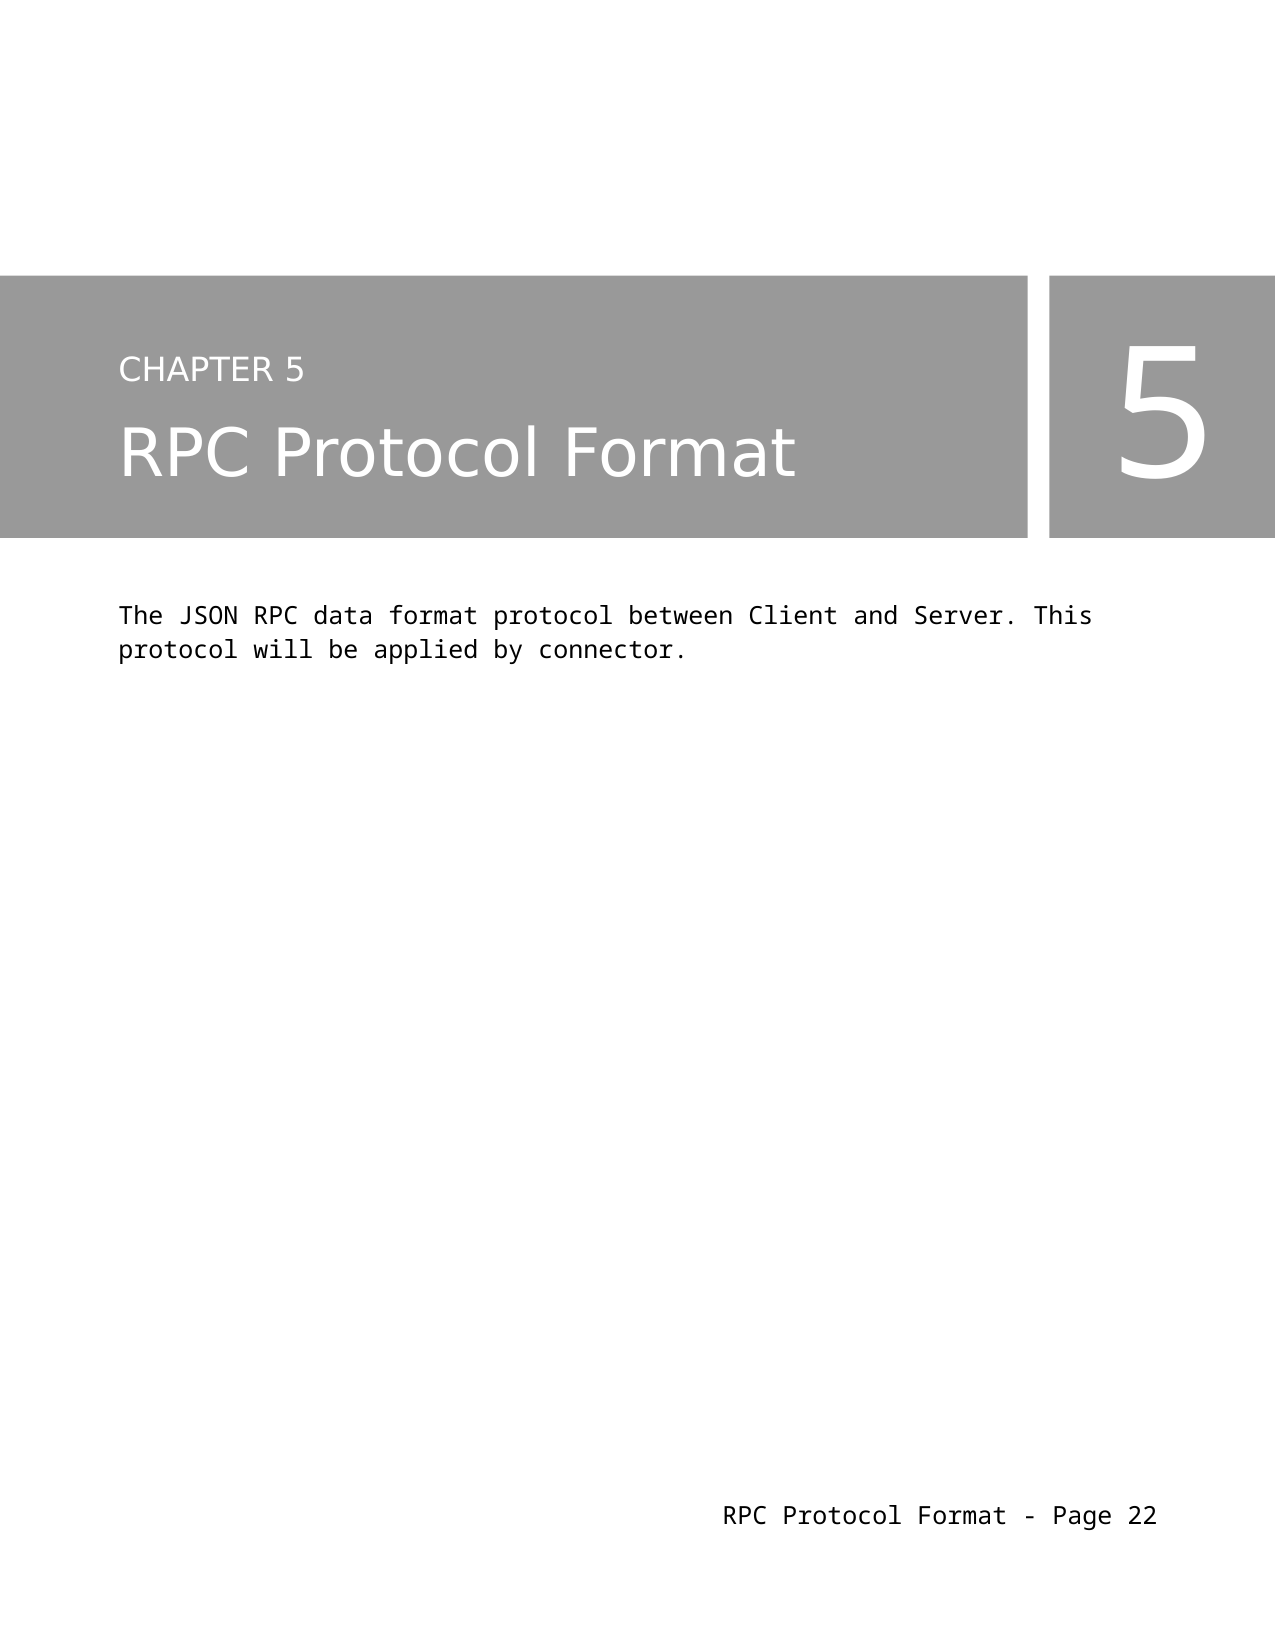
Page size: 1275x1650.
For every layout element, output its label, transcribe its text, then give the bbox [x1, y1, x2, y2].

text The JSON RPC data format protocol between Client and Server. This protocol will be applied by connector. [118, 598, 1157, 666]
